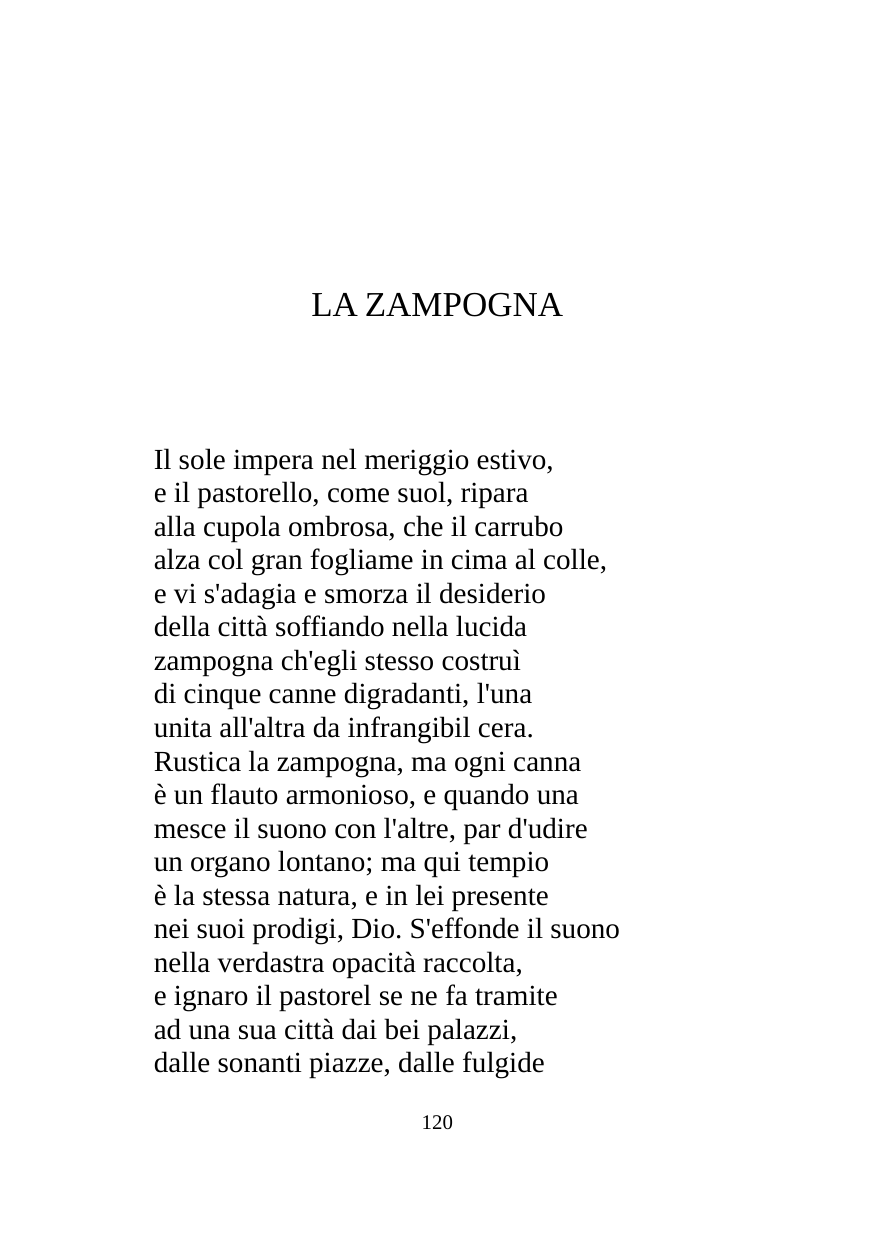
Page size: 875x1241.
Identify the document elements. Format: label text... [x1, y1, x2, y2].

text Il sole impera nel meriggio estivo, e il pastorello, come suol, ripara alla cupola ombrosa, che il carrubo alza col gran fogliame in cima al colle, e vi s'adagia e smorza il desiderio della città soffiando nella lucida zampogna ch'egli stesso costruì di cinque canne digradanti, l'una unita all'altra da infrangibil cera. Rustica la zampogna, ma ogni canna è un flauto armonioso, e quando una mesce il suono con l'altre, par d'udire un organo lontano; ma qui tempio è la stessa natura, e in lei presente nei suoi prodigi, Dio. S'effonde il suono nella verdastra opacità raccolta, e ignaro il pastorel se ne fa tramite ad una sua città dai bei palazzi, dalle sonanti piazze, dalle fulgide [153, 442, 768, 1079]
subtitle LA ZAMPOGNA [106, 283, 768, 324]
